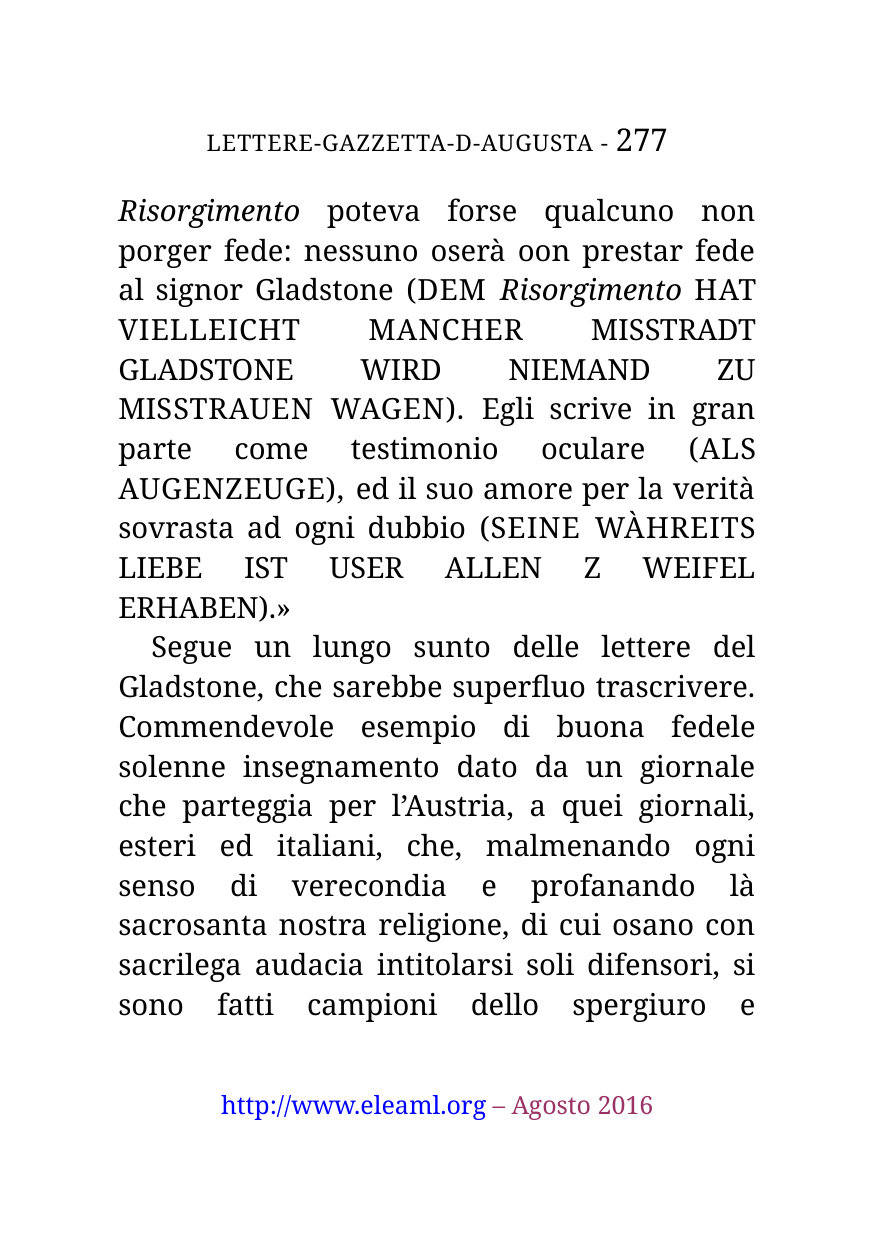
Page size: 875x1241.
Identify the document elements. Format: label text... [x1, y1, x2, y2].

text Segue un lungo sunto delle lettere del Gladstone, che sarebbe superfluo trascrivere. Commendevole esempio di buona fedele solenne insegnamento dato da un giornale che parteggia per l’Austria, a quei giornali, esteri ed italiani, che, malmenando ogni senso di verecondia e profanando là sacrosanta nostra religione, di cui osano con sacrilega audacia intitolarsi soli difensori, si sono fatti campioni dello spergiuro e [118, 627, 756, 1024]
text Risorgimento poteva forse qualcuno non porger fede: nessuno oserà oon prestar fede al signor Gladstone (DEM Risorgimento HAT VIELLEICHT MANCHER MISSTRADT GLADSTONE WIRD NIEMAND ZU MISSTRAUEN WAGEN). Egli scrive in gran parte come testimonio oculare (ALS AUGENZEUGE), ed il suo amore per la verità sovrasta ad ogni dubbio (SEINE WÀHREITS LIEBE IST USER ALLEN Z WEIFEL ERHABEN).» [118, 190, 756, 627]
